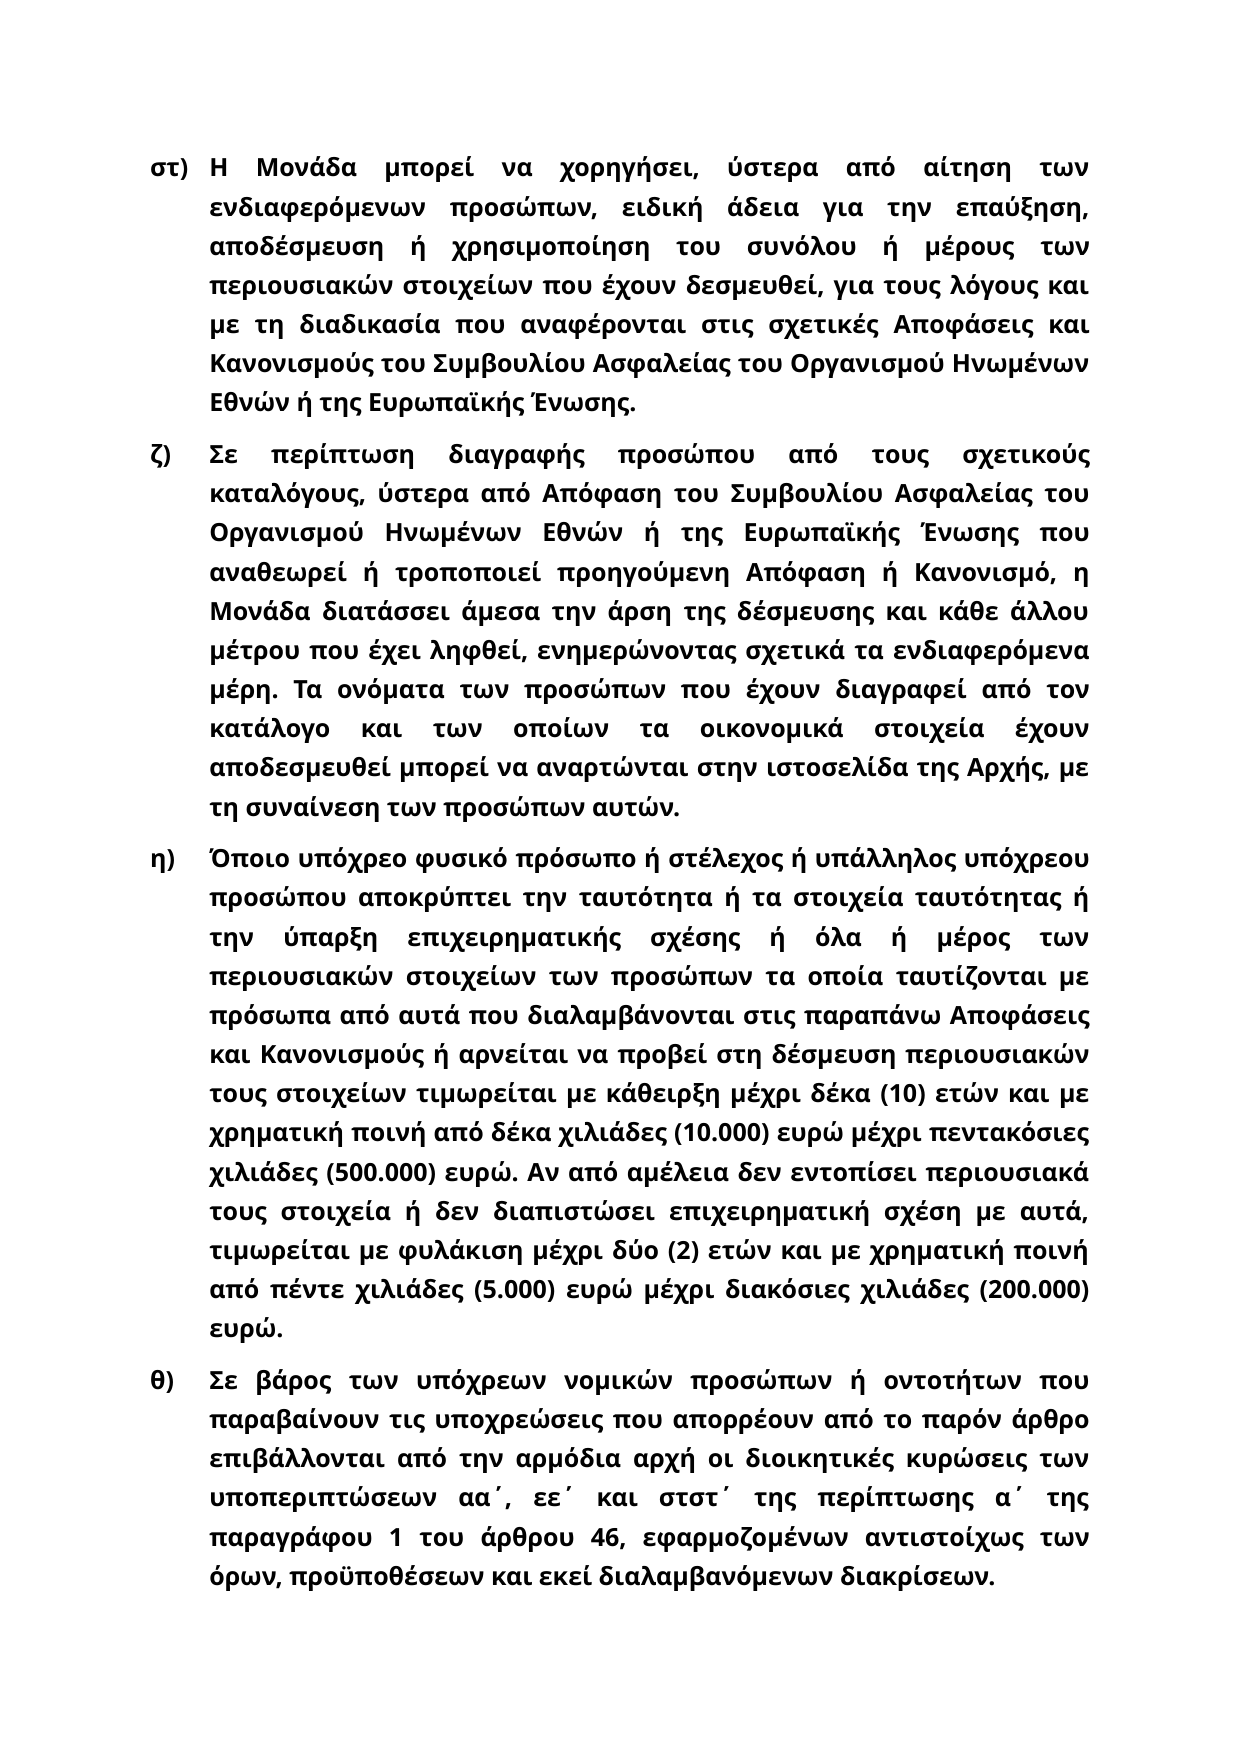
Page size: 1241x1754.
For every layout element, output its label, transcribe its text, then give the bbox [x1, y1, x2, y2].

list θ) Σε βάρος των υπόχρεων νομικών προσώπων ή οντοτήτων που παραβαίνουν τις υποχρεώσεις που απορρέουν από το παρόν άρθρο επιβάλλονται από την αρμόδια αρχή οι διοικητικές κυρώσεις των υποπεριπτώσεων αα΄, εε΄ και στστ΄ της περίπτωσης α΄ της παραγράφου 1 του άρθρου 46, εφαρμοζομένων αντιστοίχως των όρων, προϋποθέσεων και εκεί διαλαμβανόμενων διακρίσεων. [150, 1362, 1090, 1592]
list ζ) Σε περίπτωση διαγραφής προσώπου από τους σχετικούς καταλόγους, ύστερα από Απόφαση του Συμβουλίου Ασφαλείας του Οργανισμού Ηνωμένων Εθνών ή της Ευρωπαϊκής Ένωσης που αναθεωρεί ή τροποποιεί προηγούμενη Απόφαση ή Κανονισμό, η Μονάδα διατάσσει άμεσα την άρση της δέσμευσης και κάθε άλλου μέτρου που έχει ληφθεί, ενημερώνοντας σχετικά τα ενδιαφερόμενα μέρη. Τα ονόματα των προσώπων που έχουν διαγραφεί από τον κατάλογο και των οποίων τα οικονομικά στοιχεία έχουν αποδεσμευθεί μπορεί να αναρτώνται στην ιστοσελίδα της Αρχής, με τη συναίνεση των προσώπων αυτών. [150, 437, 1090, 823]
list η) Όποιο υπόχρεο φυσικό πρόσωπο ή στέλεχος ή υπάλληλος υπόχρεου προσώπου αποκρύπτει την ταυτότητα ή τα στοιχεία ταυτότητας ή την ύπαρξη επιχειρηματικής σχέσης ή όλα ή μέρος των περιουσιακών στοιχείων των προσώπων τα οποία ταυτίζονται με πρόσωπα από αυτά που διαλαμβάνονται στις παραπάνω Αποφάσεις και Κανονισμούς ή αρνείται να προβεί στη δέσμευση περιουσιακών τους στοιχείων τιμωρείται με κάθειρξη μέχρι δέκα (10) ετών και με χρηματική ποινή από δέκα χιλιάδες (10.000) ευρώ μέχρι πεντακόσιες χιλιάδες (500.000) ευρώ. Αν από αμέλεια δεν εντοπίσει περιουσιακά τους στοιχεία ή δεν διαπιστώσει επιχειρηματική σχέση με αυτά, τιμωρείται με φυλάκιση μέχρι δύο (2) ετών και με χρηματική ποινή από πέντε χιλιάδες (5.000) ευρώ μέχρι διακόσιες χιλιάδες (200.000) ευρώ. [150, 841, 1090, 1345]
list στ) Η Μονάδα μπορεί να χορηγήσει, ύστερα από αίτηση των ενδιαφερόμενων προσώπων, ειδική άδεια για την επαύξηση, αποδέσμευση ή χρησιμοποίηση του συ­νόλου ή μέρους των περιουσιακών στοιχείων που έχουν δεσμευθεί, για τους λόγους και με τη διαδικασία που αναφέρονται στις σχετικές Αποφάσεις και Κανονισμούς του Συμβουλίου Ασφαλείας του Οργανισμού Ηνωμένων Εθνών ή της Ευρωπαϊκής Ένωσης. [150, 150, 1090, 419]
